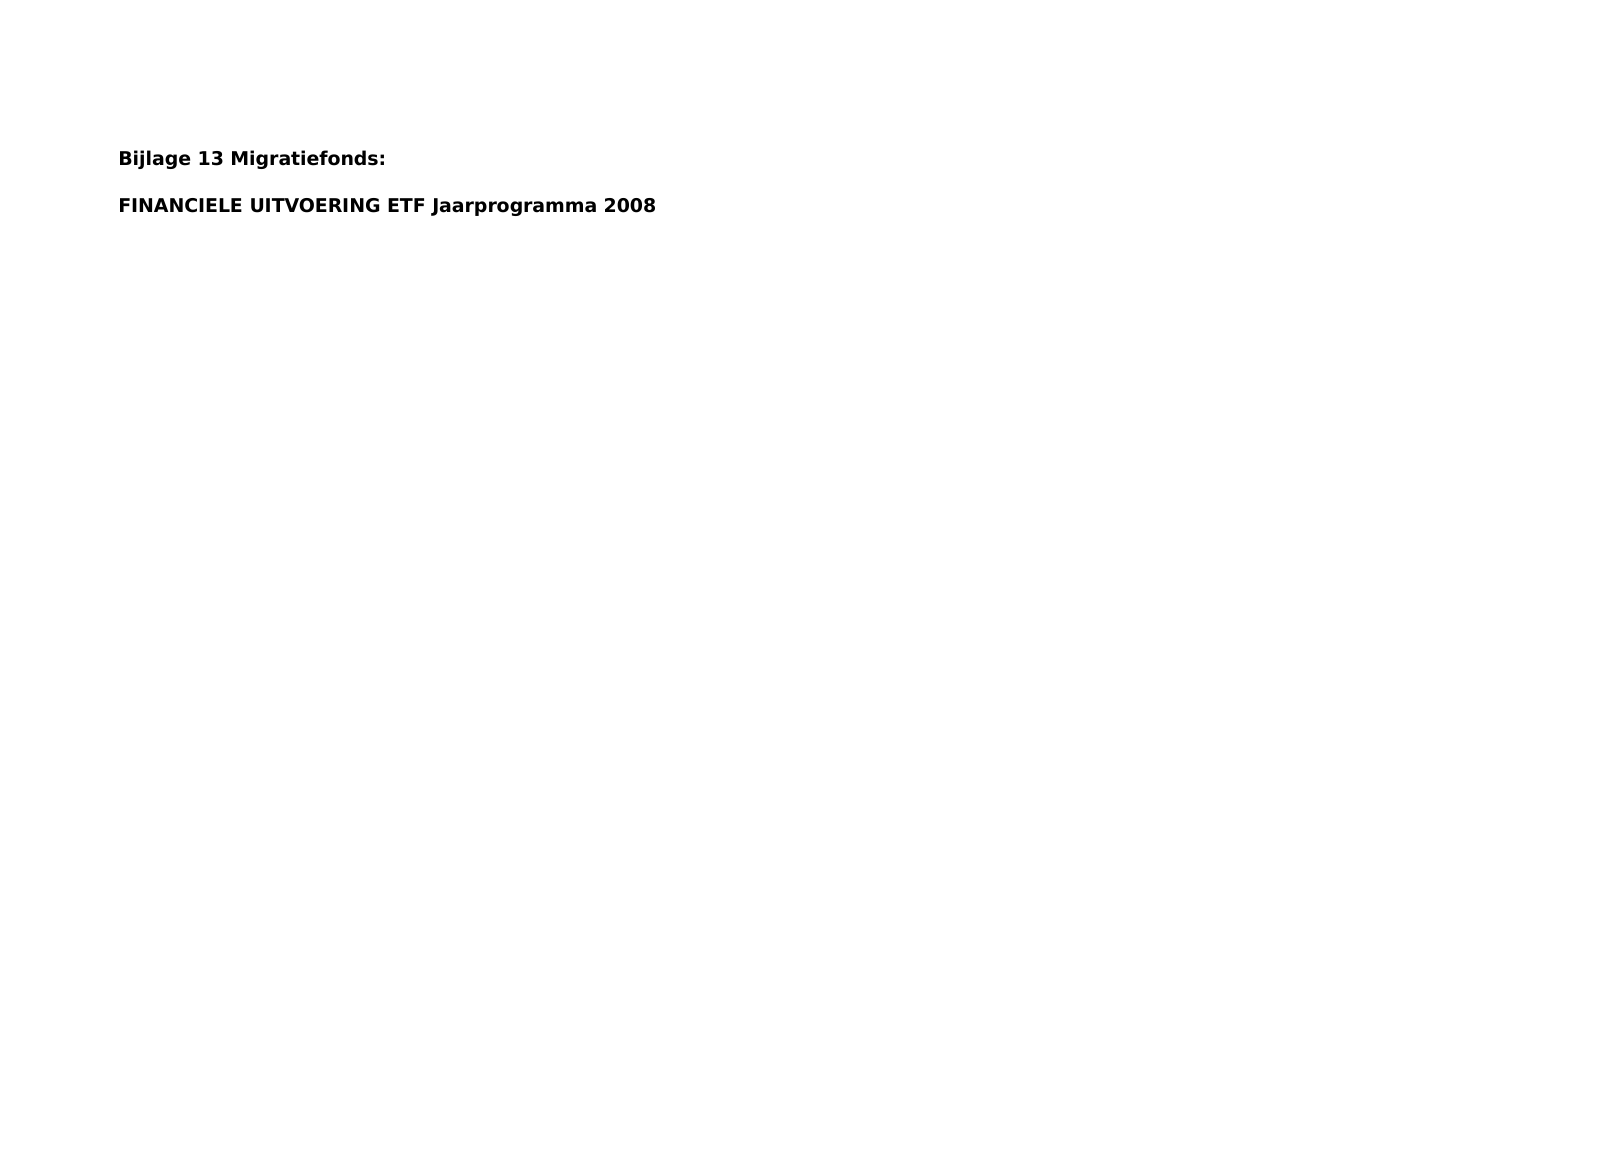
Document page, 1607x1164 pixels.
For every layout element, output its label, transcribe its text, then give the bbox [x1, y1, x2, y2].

subtitle FINANCIELE UITVOERING ETF Jaarprogramma 2008 [118, 195, 1488, 217]
subtitle Bijlage 13 Migratiefonds: [118, 148, 1488, 170]
